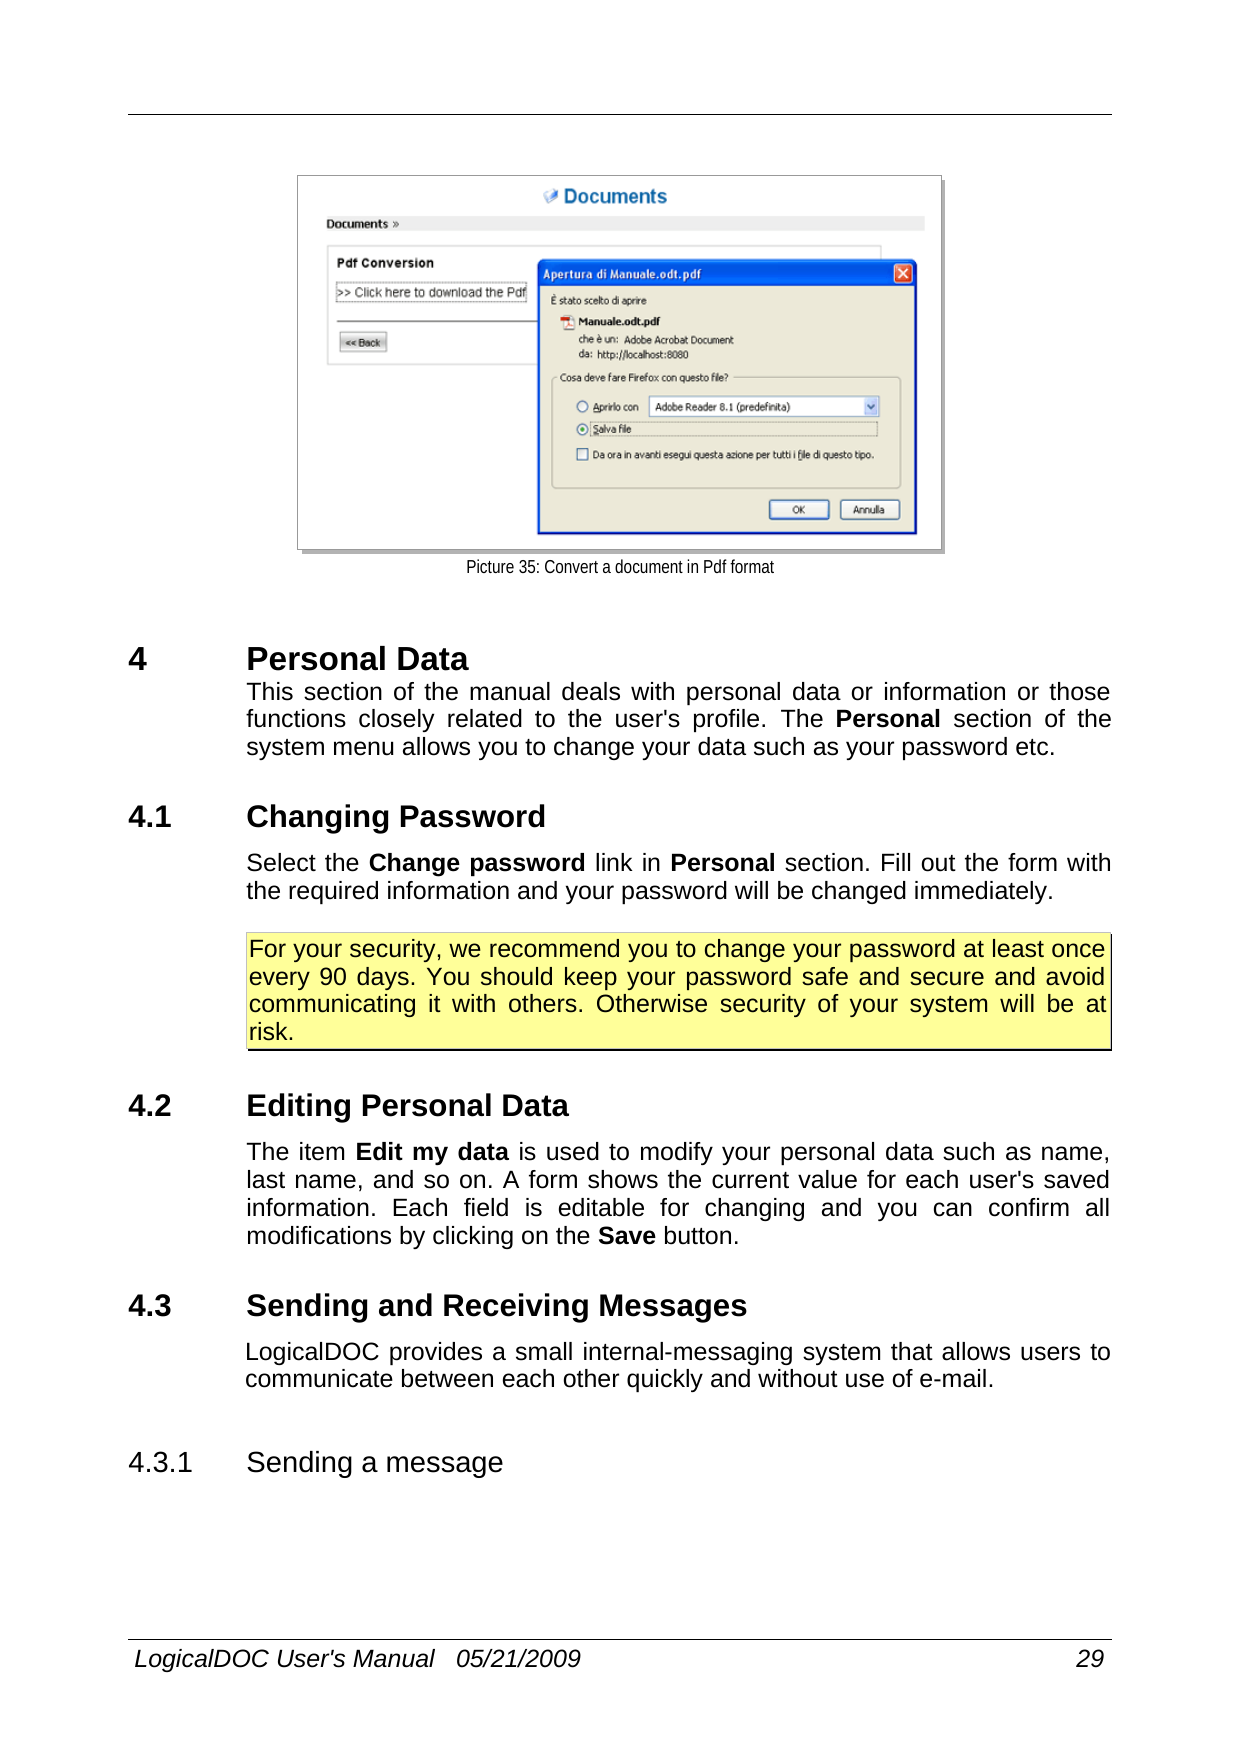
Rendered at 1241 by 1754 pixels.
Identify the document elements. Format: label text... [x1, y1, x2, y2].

subtitle Changing Password [128, 799, 1112, 834]
text Picture 35: Convert a document in Pdf format [297, 550, 943, 577]
subtitle Sending and Receiving Messages [128, 1288, 1112, 1322]
text Select the Change password link in Personal section. Fill out the form with the required information and your password will be changed immediately. [246, 848, 1112, 904]
subtitle Editing Personal Data [128, 1088, 1112, 1123]
text LogicalDOC provides a small internal-messaging system that allows users to communicate between each other quickly and without use of e-mail. [245, 1337, 1112, 1393]
text The item Edit my data is used to modify your personal data such as name, last name, and so on. A form shows the current value for each user's saved information. Each field is editable for changing and you can confirm all modifications by clicking on the Save button. [246, 1138, 1112, 1250]
subtitle Personal Data [128, 640, 1112, 677]
text This section of the manual deals with personal data or information or those functions closely related to the user's profile. The Personal section of the system menu allows you to change your data such as your password etc. [246, 677, 1112, 761]
subtitle Sending a message [128, 1446, 1112, 1478]
text For your security, we recommend you to change your password at least once every 90 days. You should keep your password safe and secure and avoid communicating it with others. Otherwise security of your system will be at risk. [247, 933, 1110, 1048]
